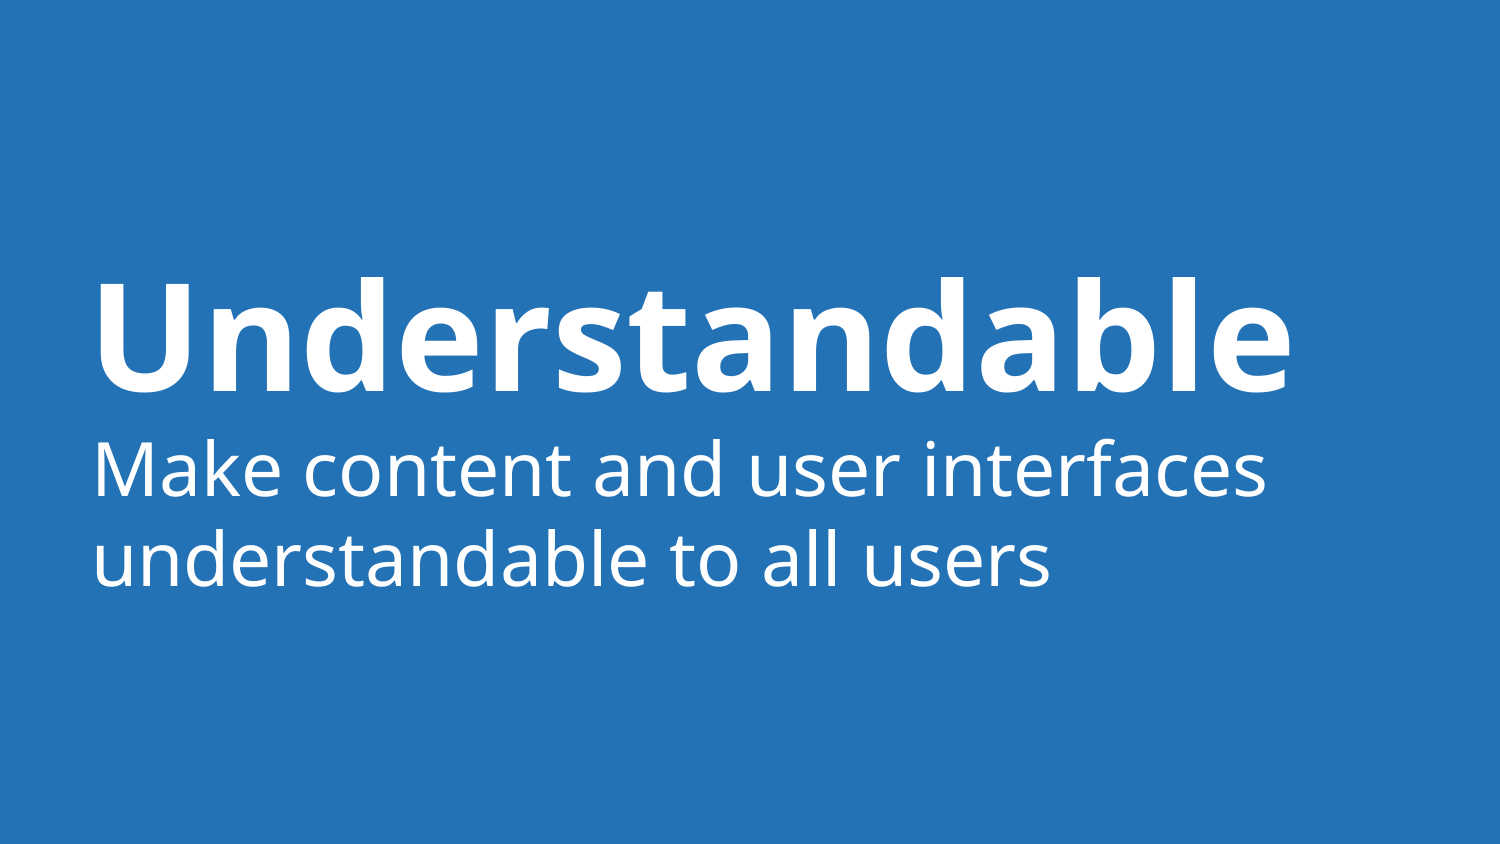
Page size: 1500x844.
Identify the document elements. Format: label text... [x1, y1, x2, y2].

title Understandable Make content and user interfaces understandable to all users [83, 0, 1417, 844]
